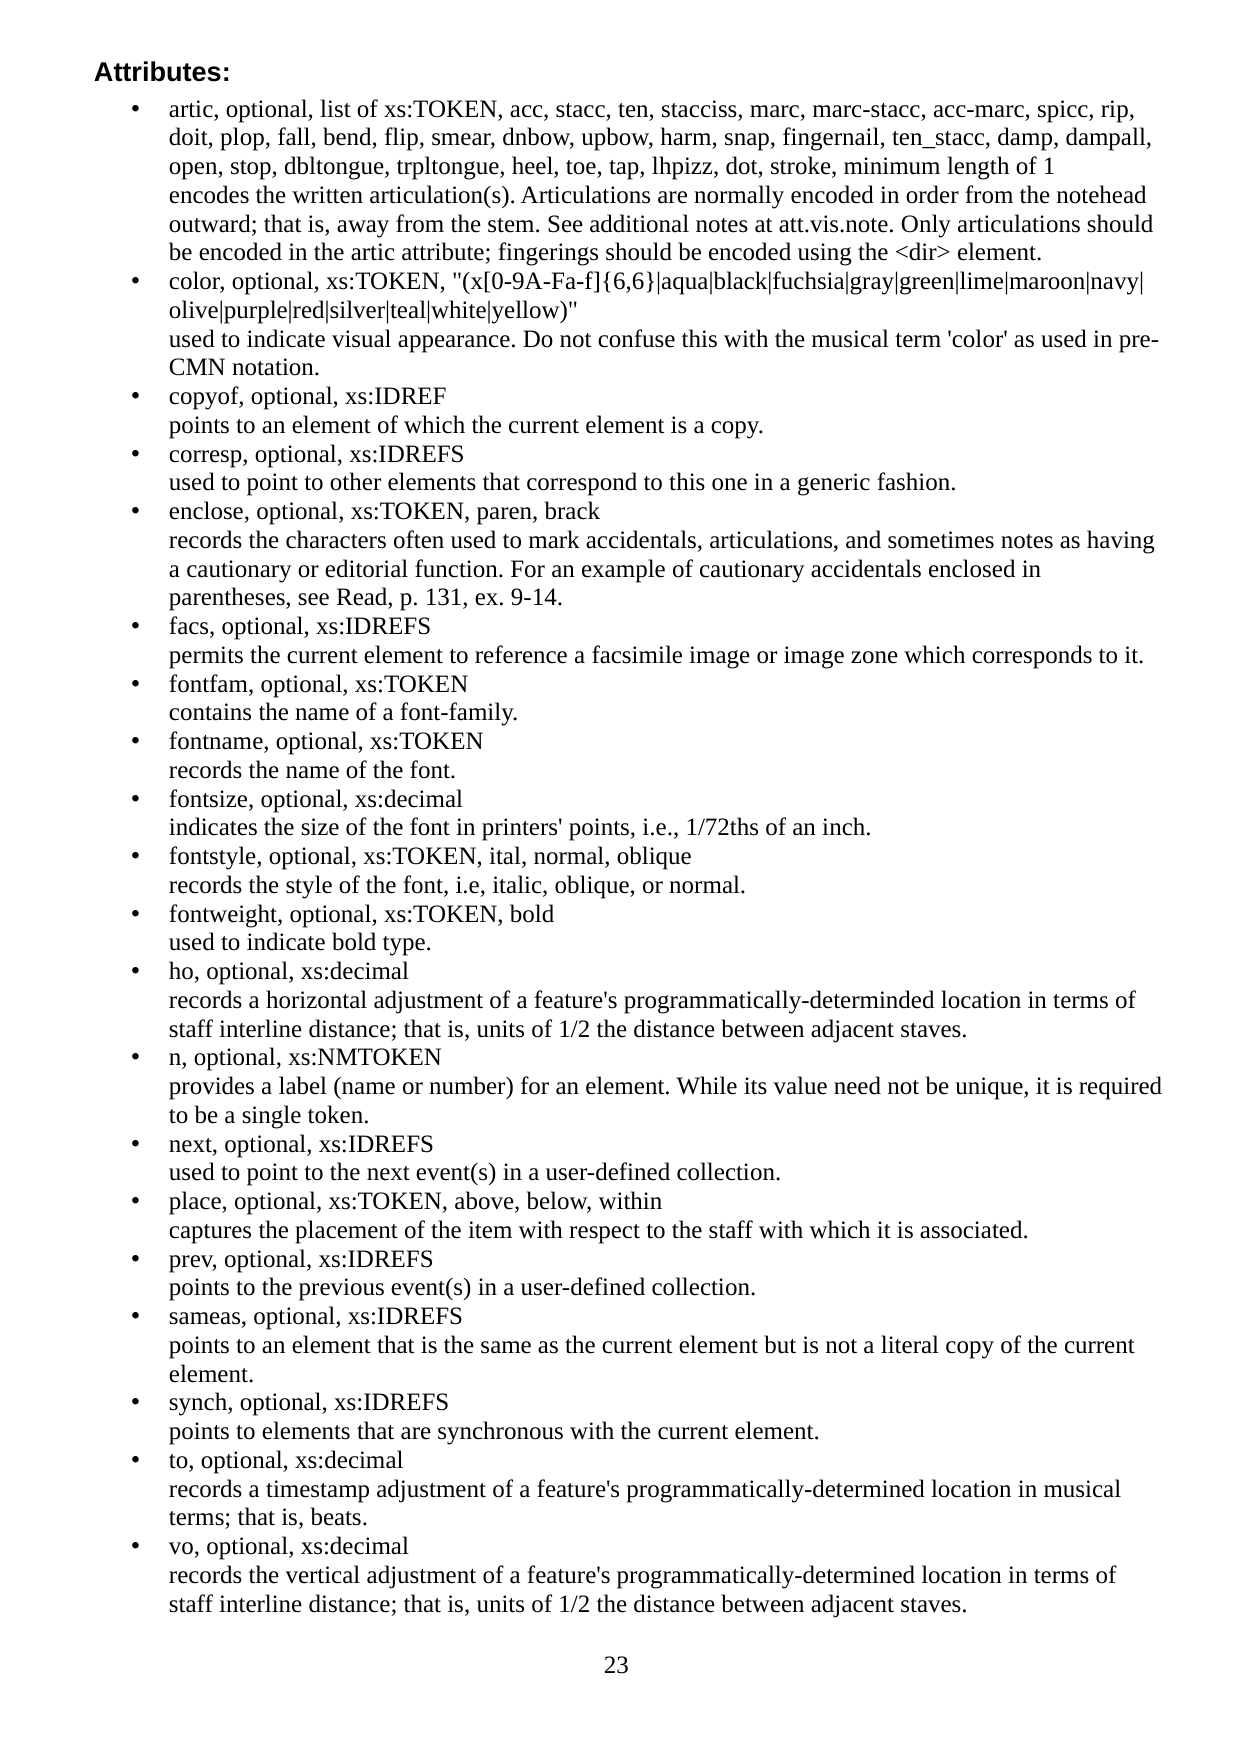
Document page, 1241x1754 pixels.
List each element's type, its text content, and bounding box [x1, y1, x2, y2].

list place, optional, xs:TOKEN, above, below, within captures the placement of the item with respect to the staff with which it is associated. [131, 1186, 1162, 1244]
list synch, optional, xs:IDREFS points to elements that are synchronous with the current element. [131, 1387, 1162, 1445]
list next, optional, xs:IDREFS used to point to the next event(s) in a user-defined collection. [131, 1129, 1162, 1186]
list color, optional, xs:TOKEN, "(x[0-9A-Fa-f]{6,6}|aqua|black|fuchsia|gray|green|lime|maroon|navy|olive|purple|red|silver|teal|white|yellow)" used to indicate visual appearance. Do not confuse this with the musical term 'color' as used in pre-CMN notation. [131, 266, 1162, 381]
list fontweight, optional, xs:TOKEN, bold used to indicate bold type. [131, 899, 1162, 956]
list facs, optional, xs:IDREFS permits the current element to reference a facsimile image or image zone which corresponds to it. [131, 611, 1162, 669]
list artic, optional, list of xs:TOKEN, acc, stacc, ten, stacciss, marc, marc-stacc, acc-marc, spicc, rip, doit, plop, fall, bend, flip, smear, dnbow, upbow, harm, snap, fingernail, ten_stacc, damp, dampall, open, stop, dbltongue, trpltongue, heel, toe, tap, lhpizz, dot, stroke, minimum length of 1 encodes the written articulation(s). Articulations are normally encoded in order from the notehead outward; that is, away from the stem. See additional notes at att.vis.note. Only articulations should be encoded in the artic attribute; fingerings should be encoded using the <dir> element. [131, 94, 1162, 266]
list ho, optional, xs:decimal records a horizontal adjustment of a feature's programmatically-determinded location in terms of staff interline distance; that is, units of 1/2 the distance between adjacent staves. [131, 956, 1162, 1042]
list enclose, optional, xs:TOKEN, paren, brack records the characters often used to mark accidentals, articulations, and sometimes notes as having a cautionary or editorial function. For an example of cautionary accidentals enclosed in parentheses, see Read, p. 131, ex. 9-14. [131, 496, 1162, 611]
list copyof, optional, xs:IDREF points to an element of which the current element is a copy. [131, 381, 1162, 439]
list sameas, optional, xs:IDREFS points to an element that is the same as the current element but is not a literal copy of the current element. [131, 1301, 1162, 1387]
list fontsize, optional, xs:decimal indicates the size of the font in printers' points, i.e., 1/72ths of an inch. [131, 784, 1162, 841]
list vo, optional, xs:decimal records the vertical adjustment of a feature's programmatically-determined location in terms of staff interline distance; that is, units of 1/2 the distance between adjacent staves. [131, 1531, 1162, 1617]
list fontfam, optional, xs:TOKEN contains the name of a font-family. [131, 669, 1162, 726]
subtitle Attributes: [94, 56, 1162, 87]
list to, optional, xs:decimal records a timestamp adjustment of a feature's programmatically-determined location in musical terms; that is, beats. [131, 1445, 1162, 1531]
list fontname, optional, xs:TOKEN records the name of the font. [131, 726, 1162, 784]
list corresp, optional, xs:IDREFS used to point to other elements that correspond to this one in a generic fashion. [131, 439, 1162, 496]
list prev, optional, xs:IDREFS points to the previous event(s) in a user-defined collection. [131, 1244, 1162, 1301]
list n, optional, xs:NMTOKEN provides a label (name or number) for an element. While its value need not be unique, it is required to be a single token. [131, 1042, 1162, 1129]
list fontstyle, optional, xs:TOKEN, ital, normal, oblique records the style of the font, i.e, italic, oblique, or normal. [131, 841, 1162, 899]
